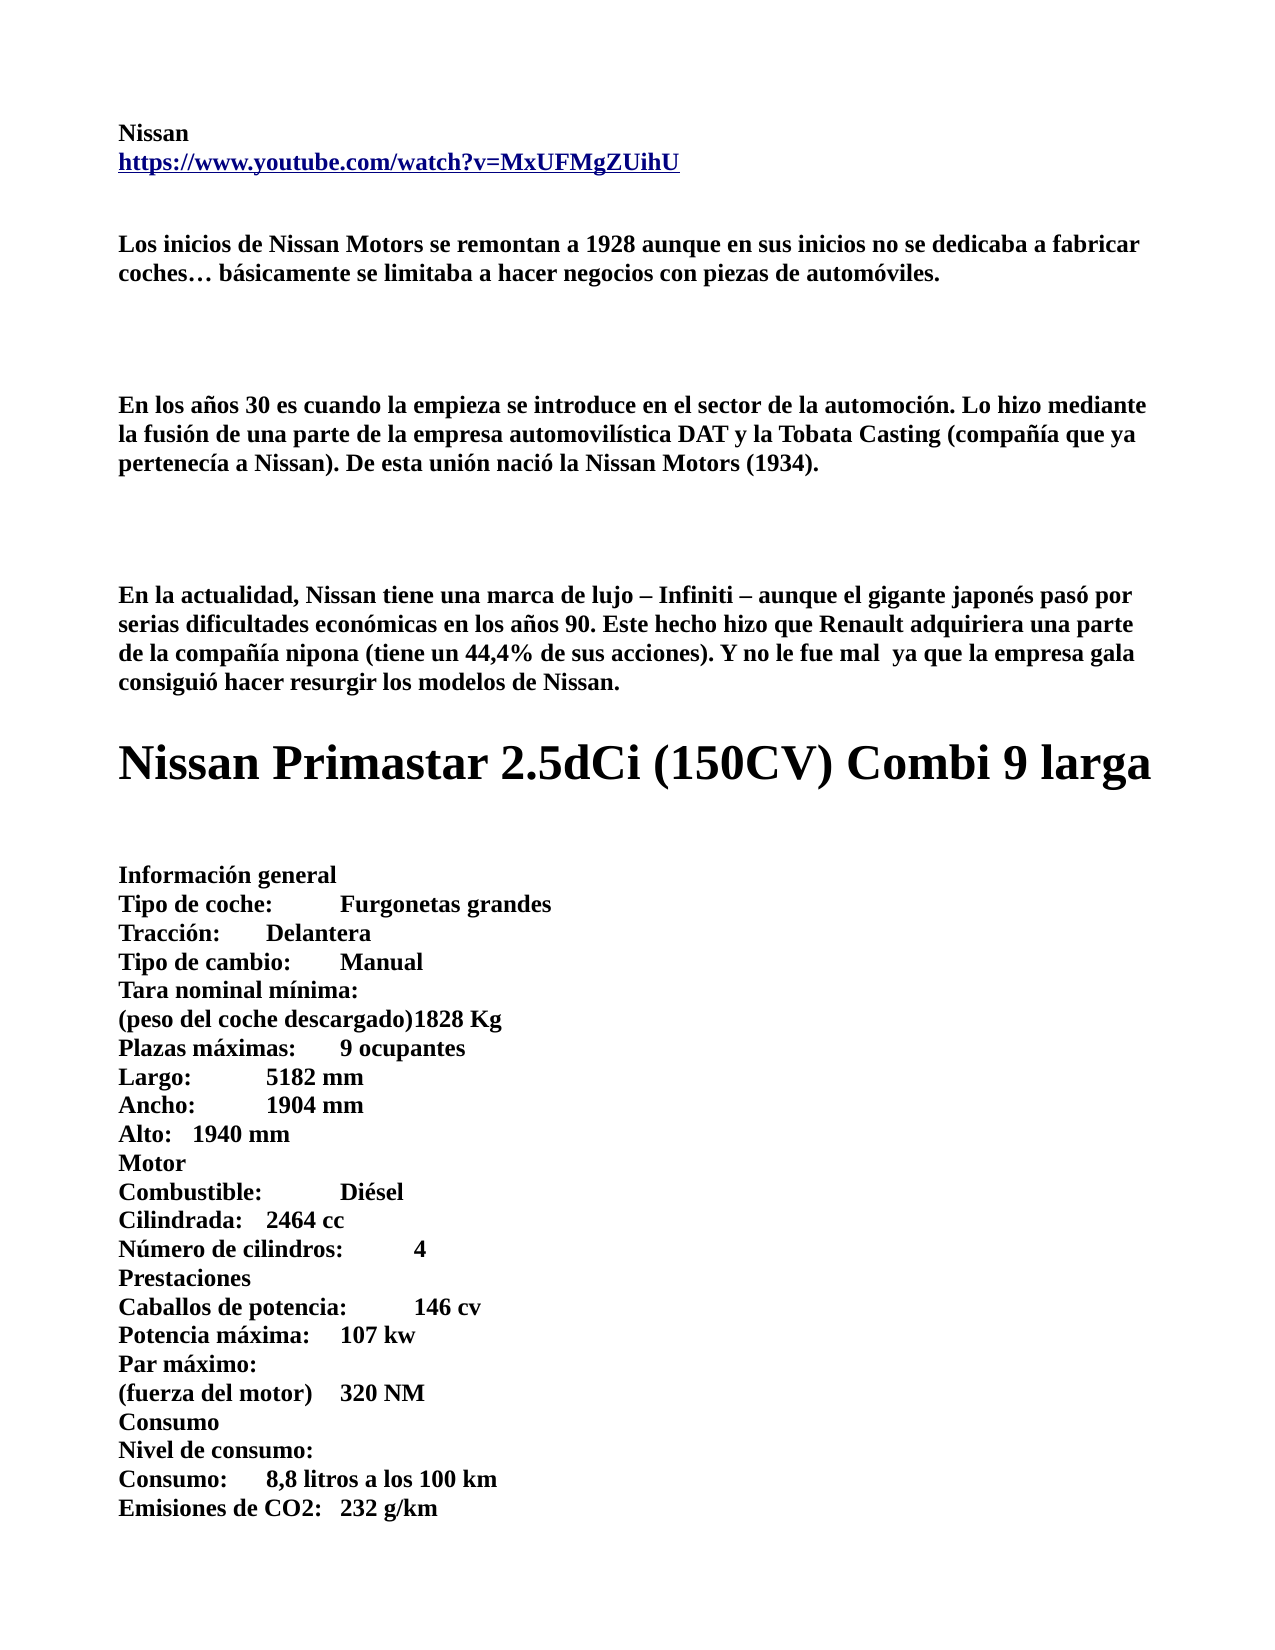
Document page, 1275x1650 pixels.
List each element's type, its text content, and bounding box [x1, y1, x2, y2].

text Información general [118, 861, 1157, 889]
text Tracción: Delantera [118, 918, 1157, 947]
text Motor [118, 1148, 1157, 1177]
text Número de cilindros: 4 [118, 1234, 1157, 1263]
text (fuerza del motor) 320 NM [118, 1378, 1157, 1407]
text Tipo de coche: Furgonetas grandes [118, 889, 1157, 918]
subtitle Los inicios de Nissan Motors se remontan a 1928 aunque en sus inicios no se dedicaba a fabricar coches… básicamente se limitaba a hacer negocios con piezas de automóviles. [118, 229, 1157, 287]
text Combustible: Diésel [118, 1177, 1157, 1206]
text Caballos de potencia: 146 cv [118, 1292, 1157, 1321]
text Nivel de consumo: [118, 1436, 1157, 1464]
text Tara nominal mínima: [118, 976, 1157, 1004]
text Alto: 1940 mm [118, 1119, 1157, 1148]
text Tipo de cambio: Manual [118, 947, 1157, 976]
text Plazas máximas: 9 ocupantes [118, 1033, 1157, 1062]
text Consumo: 8,8 litros a los 100 km [118, 1464, 1157, 1493]
subtitle En los años 30 es cuando la empieza se introduce en el sector de la automoción. Lo hizo mediante la fusión de una parte de la empresa automovilística DAT y la Tobata Casting (compañía que ya pertenecía a Nissan). De esta unión nació la Nissan Motors (1934). [118, 391, 1157, 477]
text Emisiones de CO2: 232 g/km [118, 1493, 1157, 1522]
text Consumo [118, 1407, 1157, 1436]
text Par máximo: [118, 1349, 1157, 1378]
text (peso del coche descargado) 1828 Kg [118, 1004, 1157, 1033]
text Potencia máxima: 107 kw [118, 1321, 1157, 1349]
text Ancho: 1904 mm [118, 1091, 1157, 1119]
subtitle Nissan Primastar 2.5dCi (150CV) Combi 9 larga [118, 733, 1157, 791]
text Largo: 5182 mm [118, 1062, 1157, 1091]
text https://www.youtube.com/watch?v=MxUFMgZUihU [118, 147, 1157, 176]
subtitle En la actualidad, Nissan tiene una marca de lujo – Infiniti – aunque el gigante japonés pasó por serias dificultades económicas en los años 90. Este hecho hizo que Renault adquiriera una parte de la compañía nipona (tiene un 44,4% de sus acciones). Y no le fue mal ya que la empresa gala consiguió hacer resurgir los modelos de Nissan. [118, 581, 1157, 696]
text Prestaciones [118, 1263, 1157, 1292]
text Nissan [118, 118, 1157, 147]
text Cilindrada: 2464 cc [118, 1206, 1157, 1234]
